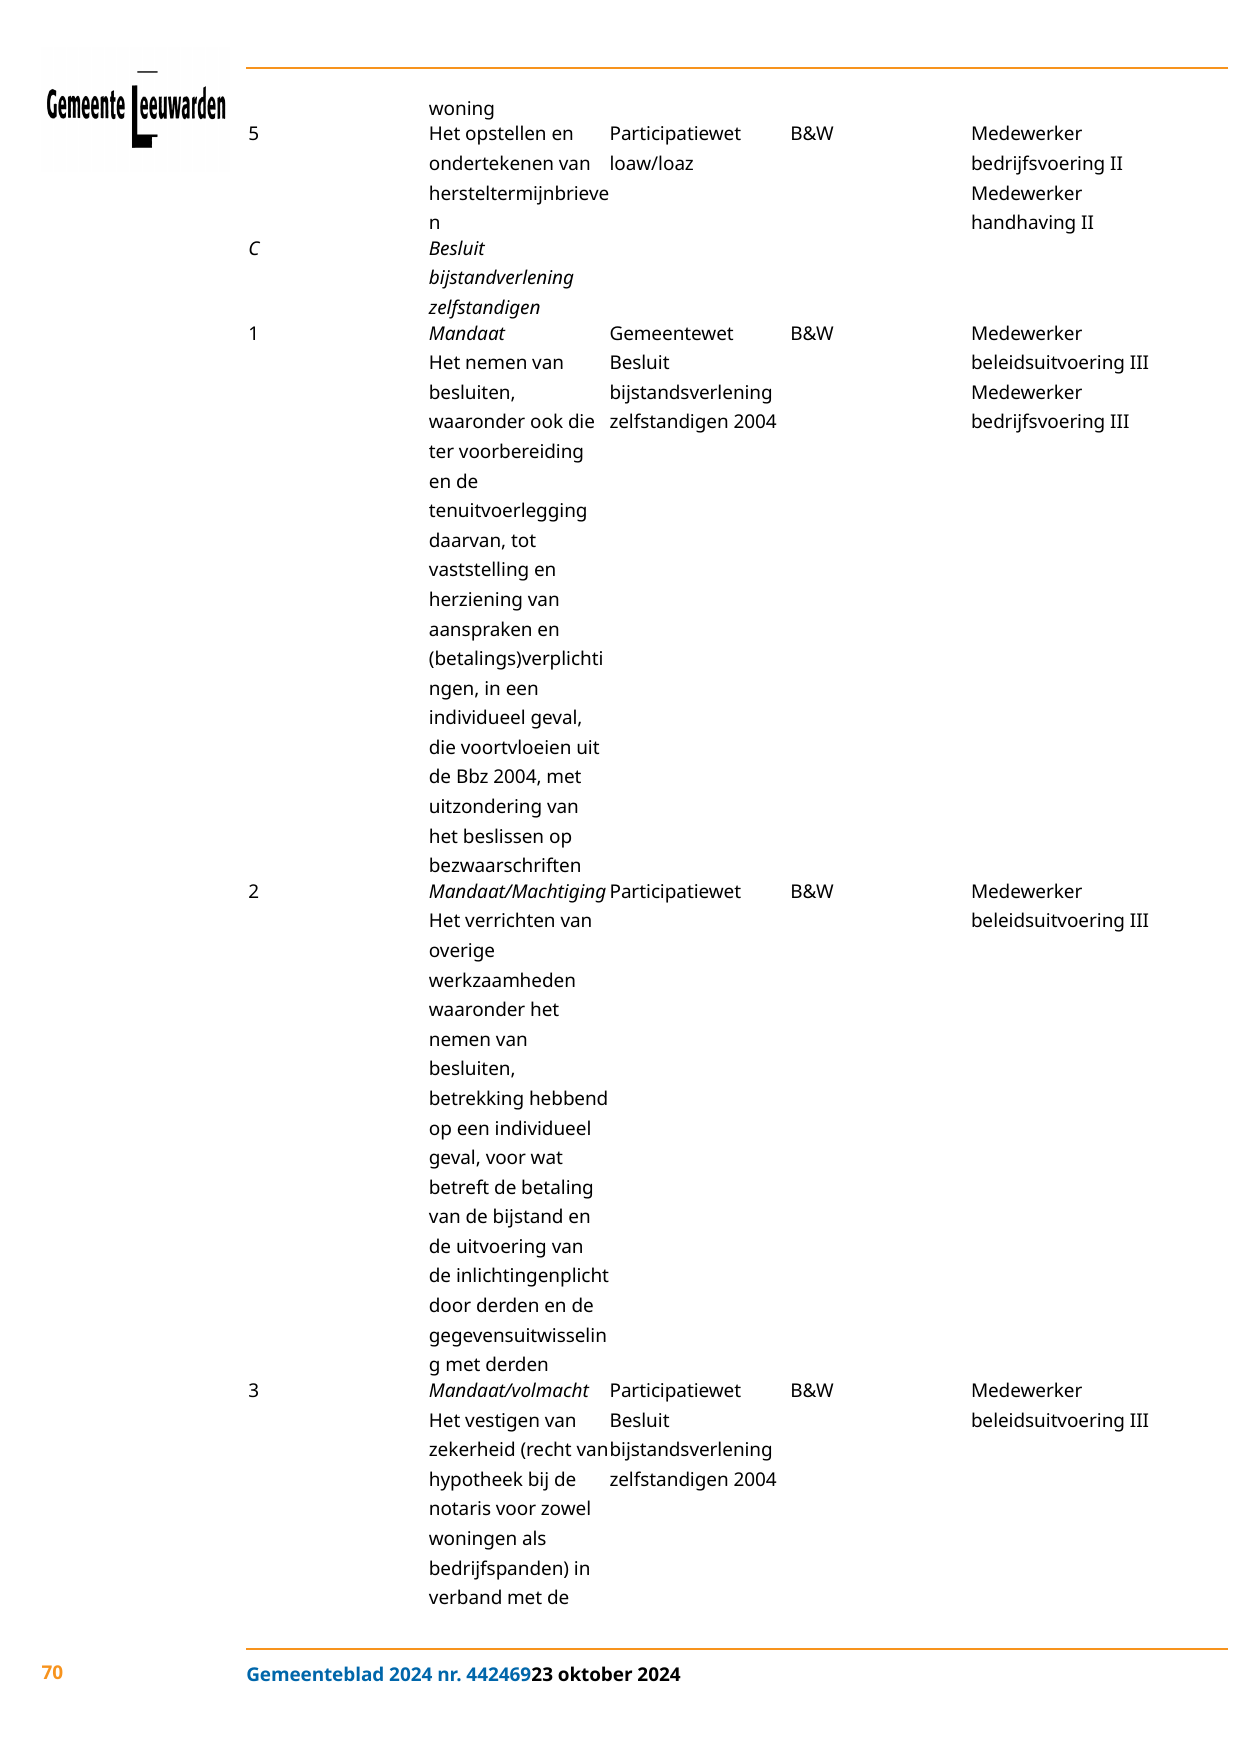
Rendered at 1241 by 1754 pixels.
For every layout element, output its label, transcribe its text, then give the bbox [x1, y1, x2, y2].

table_cell Gemeentewet Besluit bijstandsverlening zelfstandigen 2004 [609, 320, 790, 878]
table_cell Mandaat/volmacht Het vestigen van zekerheid (recht van hypotheek bij de notaris voor zowel woningen als bedrijfspanden) in verband met de [429, 1377, 609, 1610]
table_cell B&W [790, 121, 971, 235]
table_cell Medewerker beleidsuitvoering III [971, 878, 1152, 1377]
table_cell 2 [248, 878, 429, 1377]
table_cell Medewerker beleidsuitvoering III [971, 1377, 1152, 1610]
table_cell woning [429, 95, 609, 121]
table_cell [790, 95, 971, 121]
table_cell 5 [248, 121, 429, 235]
table_cell Medewerker bedrijfsvoering II Medewerker handhaving II [971, 121, 1152, 235]
table_cell [790, 235, 971, 320]
table_cell Mandaat/Machtiging Het verrichten van overige werkzaamheden waaronder het nemen van besluiten, betrekking hebbend op een individueel geval, voor wat betreft de betaling van de bijstand en de uitvoering van de inlichtingenplicht door derden en de gegevensuitwisseling met derden [429, 878, 609, 1377]
table_cell C [248, 235, 429, 320]
table_cell [609, 95, 790, 121]
table_cell [609, 235, 790, 320]
table_cell [971, 235, 1152, 320]
table_cell Medewerker beleidsuitvoering III Medewerker bedrijfsvoering III [971, 320, 1152, 878]
table_cell 1 [248, 320, 429, 878]
table_cell B&W [790, 320, 971, 878]
table_cell [248, 95, 429, 121]
table_cell 3 [248, 1377, 429, 1610]
table_cell Participatiewet Besluit bijstandsverlening zelfstandigen 2004 [609, 1377, 790, 1610]
table_cell Het opstellen en ondertekenen van hersteltermijnbrieven [429, 121, 609, 235]
table_cell Besluit bijstandverlening zelfstandigen [429, 235, 609, 320]
picture [41, 47, 231, 172]
table_cell B&W [790, 1377, 971, 1610]
table_cell Participatiewet loaw/loaz [609, 121, 790, 235]
table_cell [971, 95, 1152, 121]
table_cell B&W [790, 878, 971, 1377]
table_cell Participatiewet [609, 878, 790, 1377]
table_cell Mandaat Het nemen van besluiten, waaronder ook die ter voorbereiding en de tenuitvoerlegging daarvan, tot vaststelling en herziening van aanspraken en (betalings)verplichtingen, in een individueel geval, die voortvloeien uit de Bbz 2004, met uitzondering van het beslissen op bezwaarschriften [429, 320, 609, 878]
